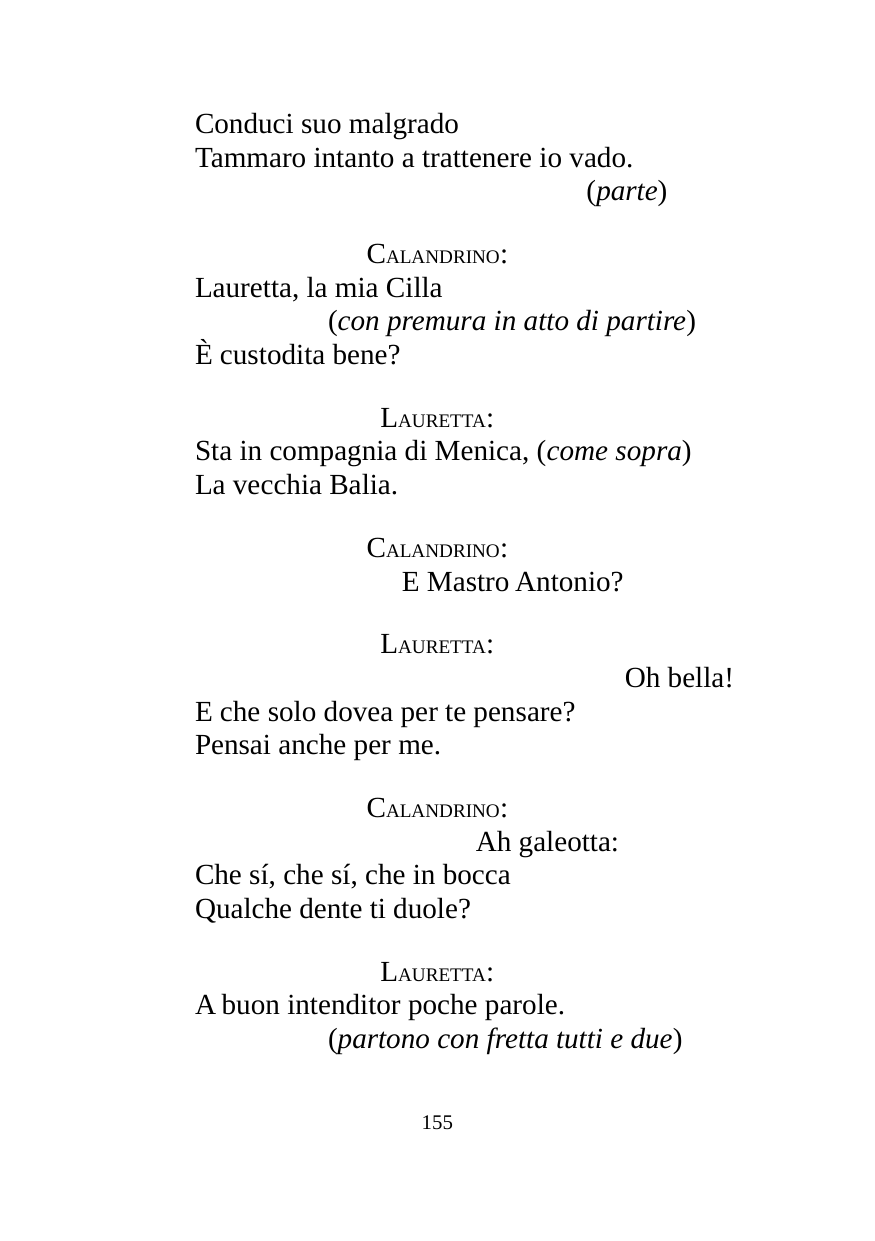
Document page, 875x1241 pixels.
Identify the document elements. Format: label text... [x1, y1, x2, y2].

text Calandrino: [106, 790, 768, 824]
text Lauretta: [106, 400, 768, 433]
text Oh bella! [624, 660, 768, 694]
text Ah galeotta: [416, 824, 768, 857]
text E che solo dovea per te pensare? Pensai anche per me. [195, 694, 768, 761]
text Lauretta: [106, 954, 768, 987]
text Lauretta, la mia Cilla [195, 270, 768, 303]
text Conduci suo malgrado Tammaro intanto a trattenere io vado. [195, 106, 768, 173]
text Sta in compagnia di Menica, (come sopra) La vecchia Balia. [195, 433, 768, 501]
text E Mastro Antonio? [342, 564, 768, 597]
text Lauretta: [106, 627, 768, 660]
text A buon intenditor poche parole. [195, 987, 768, 1021]
text È custodita bene? [195, 337, 768, 371]
text (con premura in atto di partire) [269, 303, 768, 337]
text (partono con fretta tutti e due) [269, 1021, 768, 1054]
text Calandrino: [106, 236, 768, 270]
text Che sí, che sí, che in bocca Qualche dente ti duole? [195, 857, 768, 924]
text Calandrino: [106, 530, 768, 564]
text (parte) [416, 173, 768, 207]
